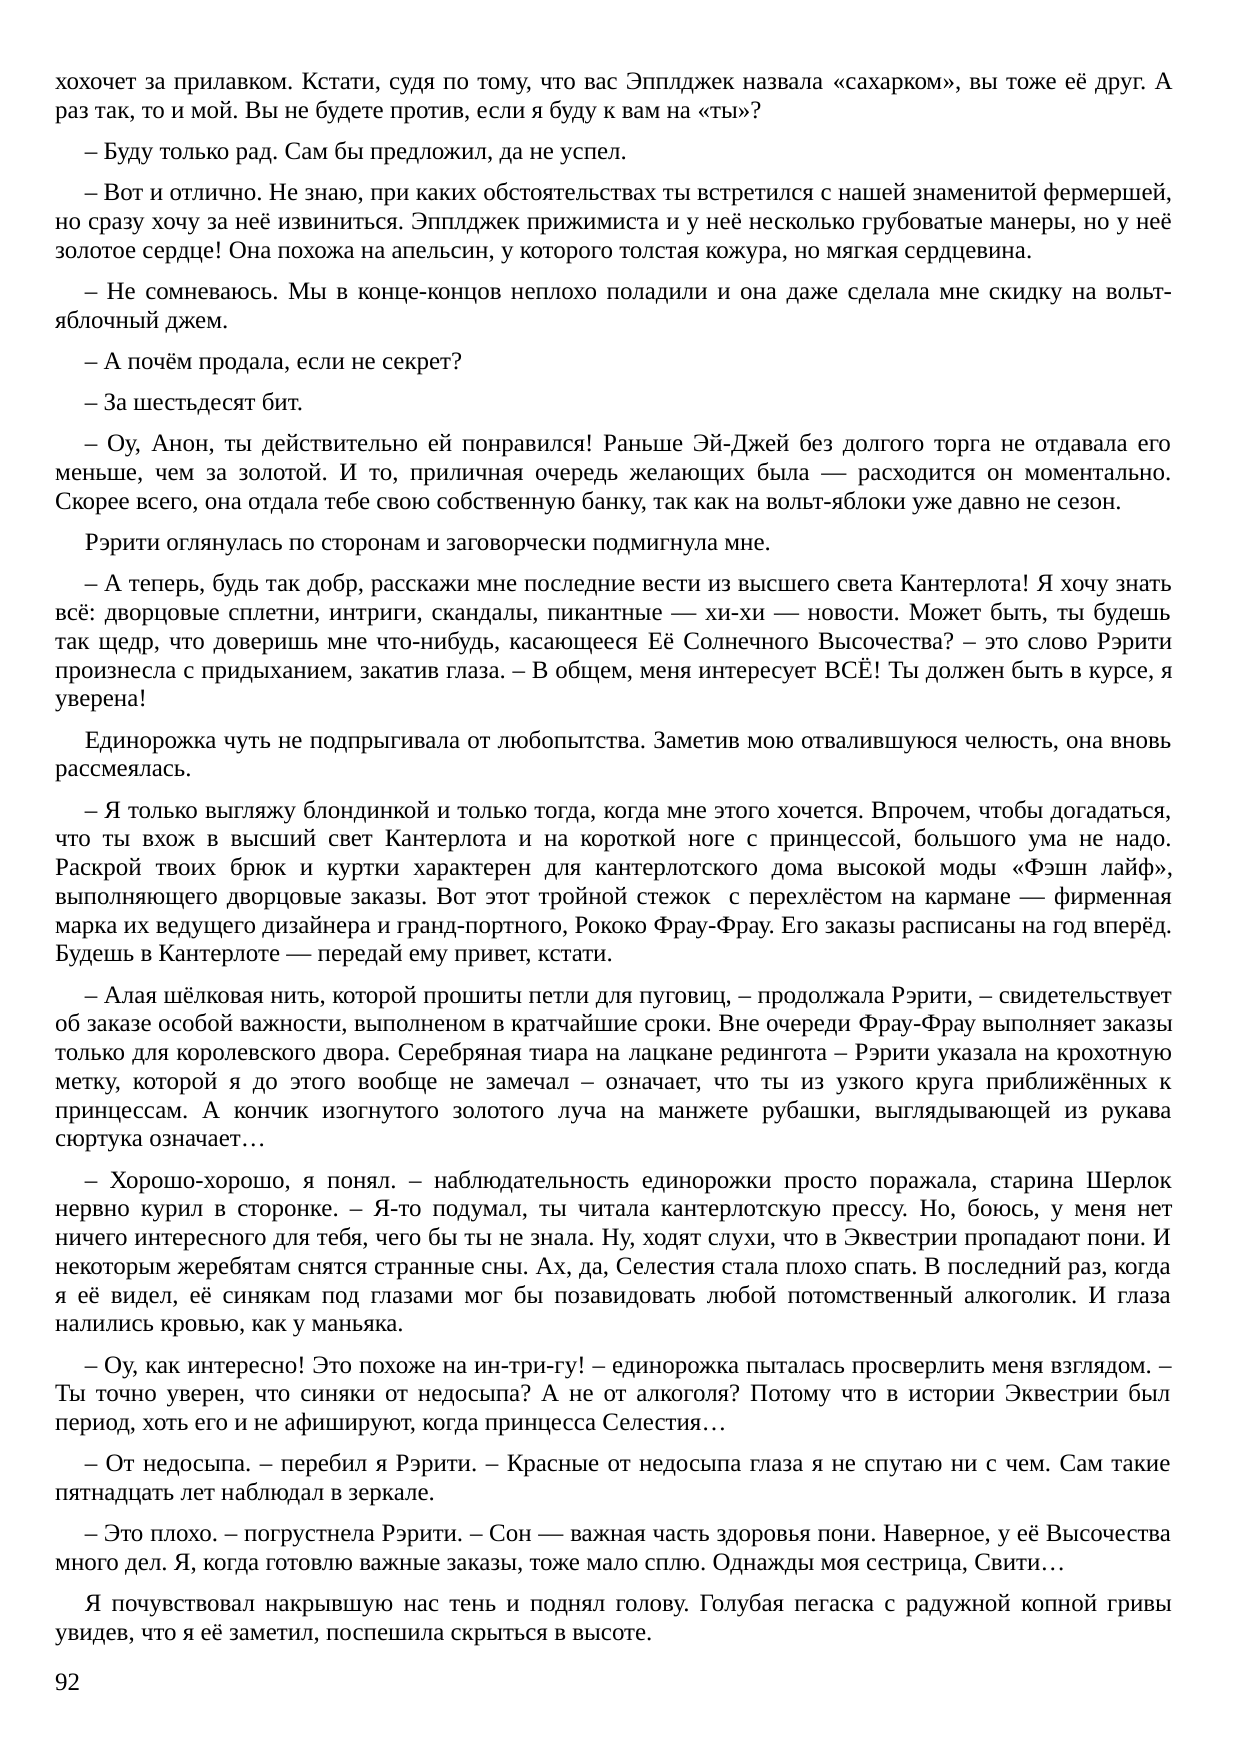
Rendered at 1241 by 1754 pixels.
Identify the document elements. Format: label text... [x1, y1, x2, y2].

text – Я только выгляжу блондинкой и только тогда, когда мне этого хочется. Впрочем, чтобы догадаться, что ты вхож в высший свет Кантерлота и на короткой ноге с принцессой, большого ума не надо. Раскрой твоих брюк и куртки характерен для кантерлотского дома высокой моды «Фэшн лайф», выполняющего дворцовые заказы. Вот этот тройной стежок с перехлёстом на кармане — фирменная марка их ведущего дизайнера и гранд-портного, Рококо Фрау-Фрау. Его заказы расписаны на год вперёд. Будешь в Кантерлоте — передай ему привет, кстати. [55, 795, 1173, 967]
text – Оу, Анон, ты действительно ей понравился! Раньше Эй-Джей без долгого торга не отдавала его меньше, чем за золотой. И то, приличная очередь желающих была — расходится он моментально. Скорее всего, она отдала тебе свою собственную банку, так как на вольт-яблоки уже давно не сезон. [55, 428, 1173, 515]
text – А теперь, будь так добр, расскажи мне последние вести из высшего света Кантерлота! Я хочу знать всё: дворцовые сплетни, интриги, скандалы, пикантные — хи-хи — новости. Может быть, ты будешь так щедр, что доверишь мне что-нибудь, касающееся Её Солнечного Высочества? – это слово Рэрити произнесла с придыханием, закатив глаза. – В общем, меня интересует ВСЁ! Ты должен быть в курсе, я уверена! [55, 568, 1173, 712]
text – Хорошо-хорошо, я понял. – наблюдательность единорожки просто поражала, старина Шерлок нервно курил в сторонке. – Я-то подумал, ты читала кантерлотскую прессу. Но, боюсь, у меня нет ничего интересного для тебя, чего бы ты не знала. Ну, ходят слухи, что в Эквестрии пропадают пони. И некоторым жеребятам снятся странные сны. Ах, да, Селестия стала плохо спать. В последний раз, когда я её видел, её синякам под глазами мог бы позавидовать любой потомственный алкоголик. И глаза налились кровью, как у маньяка. [55, 1165, 1173, 1337]
text Единорожка чуть не подпрыгивала от любопытства. Заметив мою отвалившуюся челюсть, она вновь рассмеялась. [55, 725, 1173, 782]
text – Вот и отлично. Не знаю, при каких обстоятельствах ты встретился с нашей знаменитой фермершей, но сразу хочу за неё извиниться. Эпплджек прижимиста и у неё несколько грубоватые манеры, но у неё золотое сердце! Она похожа на апельсин, у которого толстая кожура, но мягкая сердцевина. [55, 177, 1173, 263]
text Рэрити оглянулась по сторонам и заговорчески подмигнула мне. [55, 527, 1173, 556]
text Я почувствовал накрывшую нас тень и поднял голову. Голубая пегаска с радужной копной гривы увидев, что я её заметил, поспешила скрыться в высоте. [55, 1588, 1173, 1646]
text – Не сомневаюсь. Мы в конце-концов неплохо поладили и она даже сделала мне скидку на вольт-яблочный джем. [55, 276, 1173, 333]
text – Буду только рад. Сам бы предложил, да не успел. [55, 136, 1173, 165]
text – А почём продала, если не секрет? [55, 346, 1173, 375]
text – Алая шёлковая нить, которой прошиты петли для пуговиц, – продолжала Рэрити, – свидетельствует об заказе особой важности, выполненом в кратчайшие сроки. Вне очереди Фрау-Фрау выполняет заказы только для королевского двора. Серебряная тиара на лацкане редингота – Рэрити указала на крохотную метку, которой я до этого вообще не замечал – означает, что ты из узкого круга приближённых к принцессам. А кончик изогнутого золотого луча на манжете рубашки, выглядывающей из рукава сюртука означает… [55, 980, 1173, 1152]
text – Это плохо. – погрустнела Рэрити. – Сон — важная часть здоровья пони. Наверное, у её Высочества много дел. Я, когда готовлю важные заказы, тоже мало сплю. Однажды моя сестрица, Свити… [55, 1518, 1173, 1576]
text хохочет за прилавком. Кстати, судя по тому, что вас Эпплджек назвала «сахарком», вы тоже её друг. А раз так, то и мой. Вы не будете против, если я буду к вам на «ты»? [55, 66, 1173, 123]
text – Оу, как интересно! Это похоже на ин-три-гу! – единорожка пыталась просверлить меня взглядом. – Ты точно уверен, что синяки от недосыпа? А не от алкоголя? Потому что в истории Эквестрии был период, хоть его и не афишируют, когда принцесса Селестия… [55, 1350, 1173, 1436]
text – От недосыпа. – перебил я Рэрити. – Красные от недосыпа глаза я не спутаю ни с чем. Сам такие пятнадцать лет наблюдал в зеркале. [55, 1448, 1173, 1506]
text – За шестьдесят бит. [55, 387, 1173, 416]
